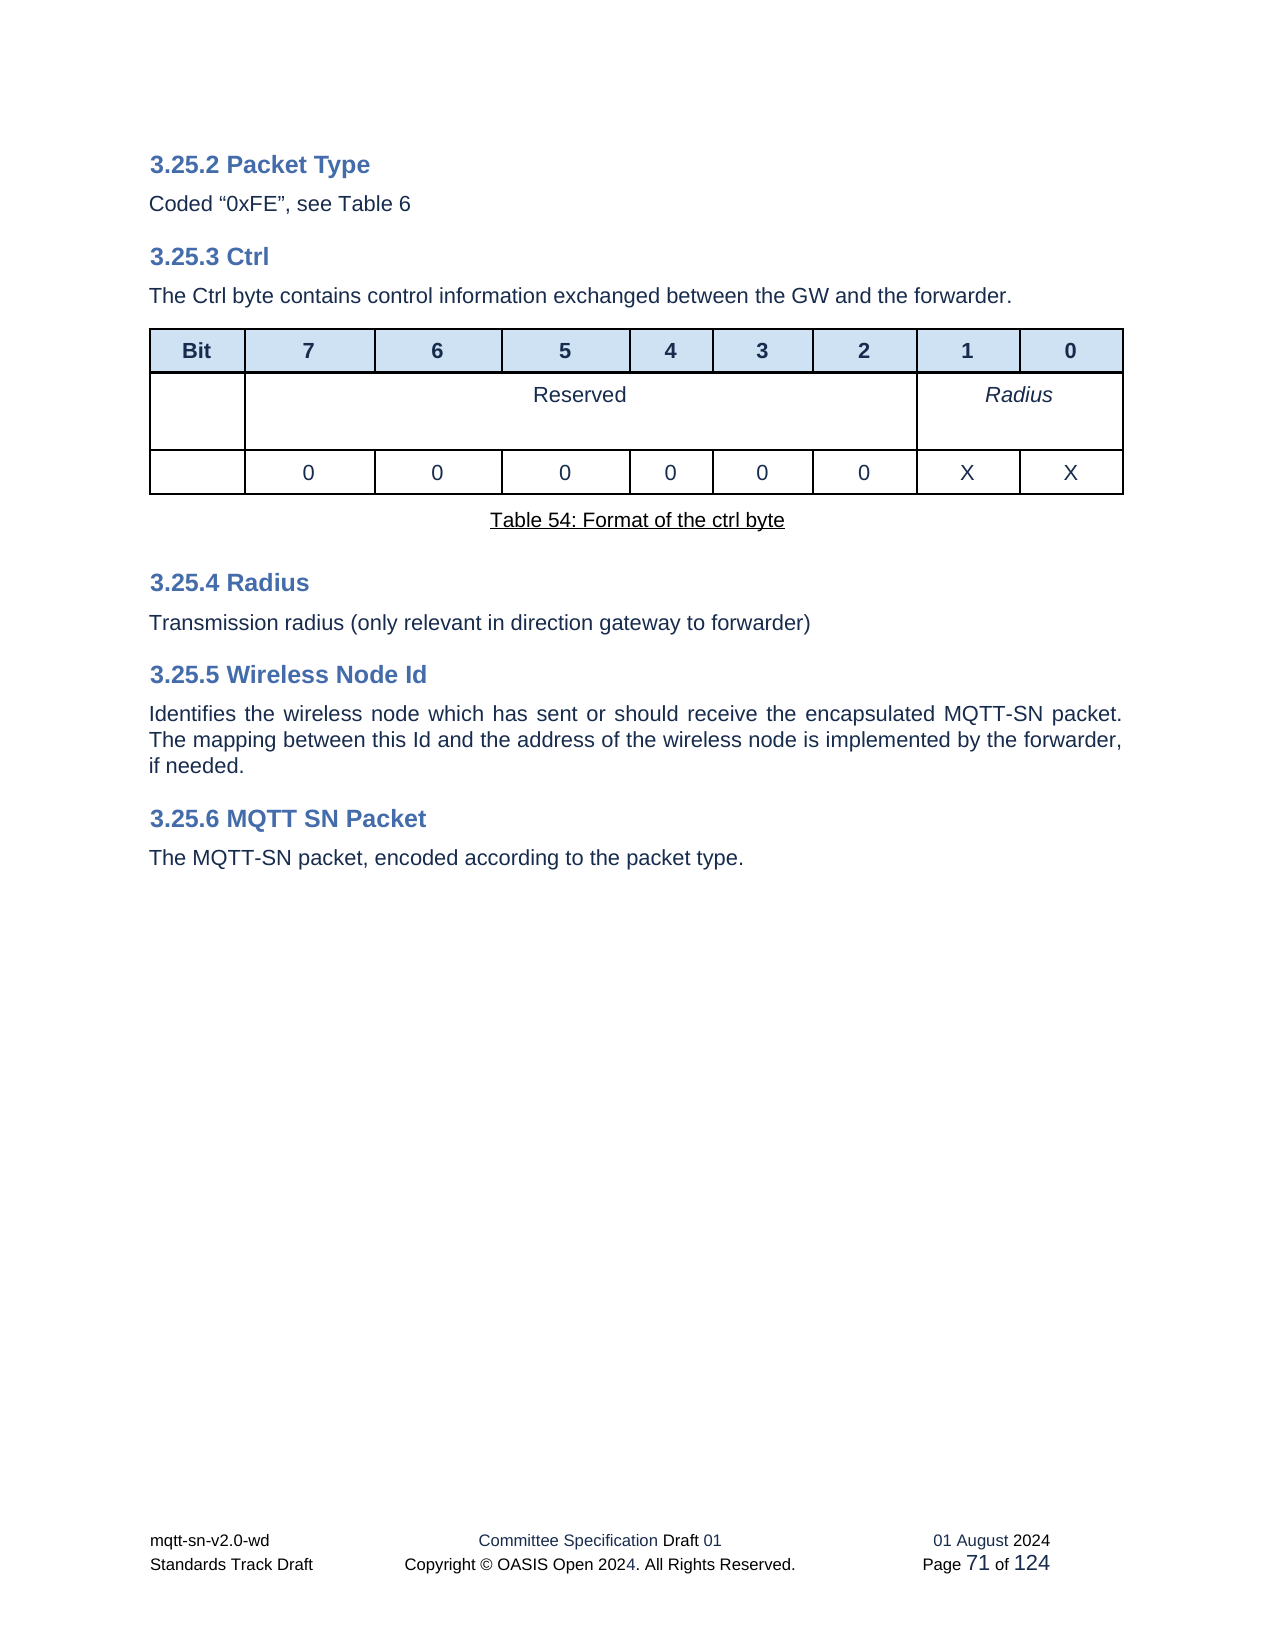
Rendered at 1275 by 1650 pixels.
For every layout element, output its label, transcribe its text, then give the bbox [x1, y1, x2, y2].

subtitle 3.25.3 Ctrl [150, 242, 1124, 271]
table_cell 0 [246, 451, 374, 493]
table_header 1 [918, 330, 1019, 371]
table_cell [151, 374, 244, 449]
table_header 3 [714, 330, 812, 371]
subtitle 3.25.6 MQTT SN Packet [150, 804, 1124, 833]
table_header 0 [1021, 330, 1122, 371]
table_header 4 [631, 330, 712, 371]
table_cell 0 [814, 451, 916, 493]
text Table 54: Format of the ctrl byte [150, 507, 1125, 531]
table_header Bit [151, 330, 244, 371]
table_header 5 [503, 330, 629, 371]
text The MQTT-SN packet, encoded according to the packet type. [148, 845, 1124, 870]
table_header 2 [814, 330, 916, 371]
text The Ctrl byte contains control information exchanged between the GW and the forwarder. [148, 283, 1124, 309]
table_cell 0 [503, 451, 629, 493]
table_header 6 [376, 330, 501, 371]
table_header 7 [246, 330, 374, 371]
table_cell 0 [376, 451, 501, 493]
table_cell 0 [714, 451, 812, 493]
text Coded “0xFE”, see Table 6 [148, 191, 1124, 216]
table_cell X [918, 451, 1019, 493]
subtitle 3.25.2 Packet Type [150, 150, 1124, 179]
table_cell Reserved [246, 374, 916, 449]
text Identifies the wireless node which has sent or should receive the encapsulated MQTT-SN packet. The mapping between this Id and the address of the wireless node is implemented by the forwarder, if needed. [148, 701, 1124, 778]
table_cell 0 [631, 451, 712, 493]
subtitle 3.25.5 Wireless Node Id [150, 660, 1124, 689]
table_cell X [1021, 451, 1122, 493]
table_cell Radius [918, 374, 1122, 449]
table_cell [151, 451, 244, 493]
subtitle 3.25.4 Radius [150, 568, 1124, 597]
text Transmission radius (only relevant in direction gateway to forwarder) [148, 610, 1124, 635]
